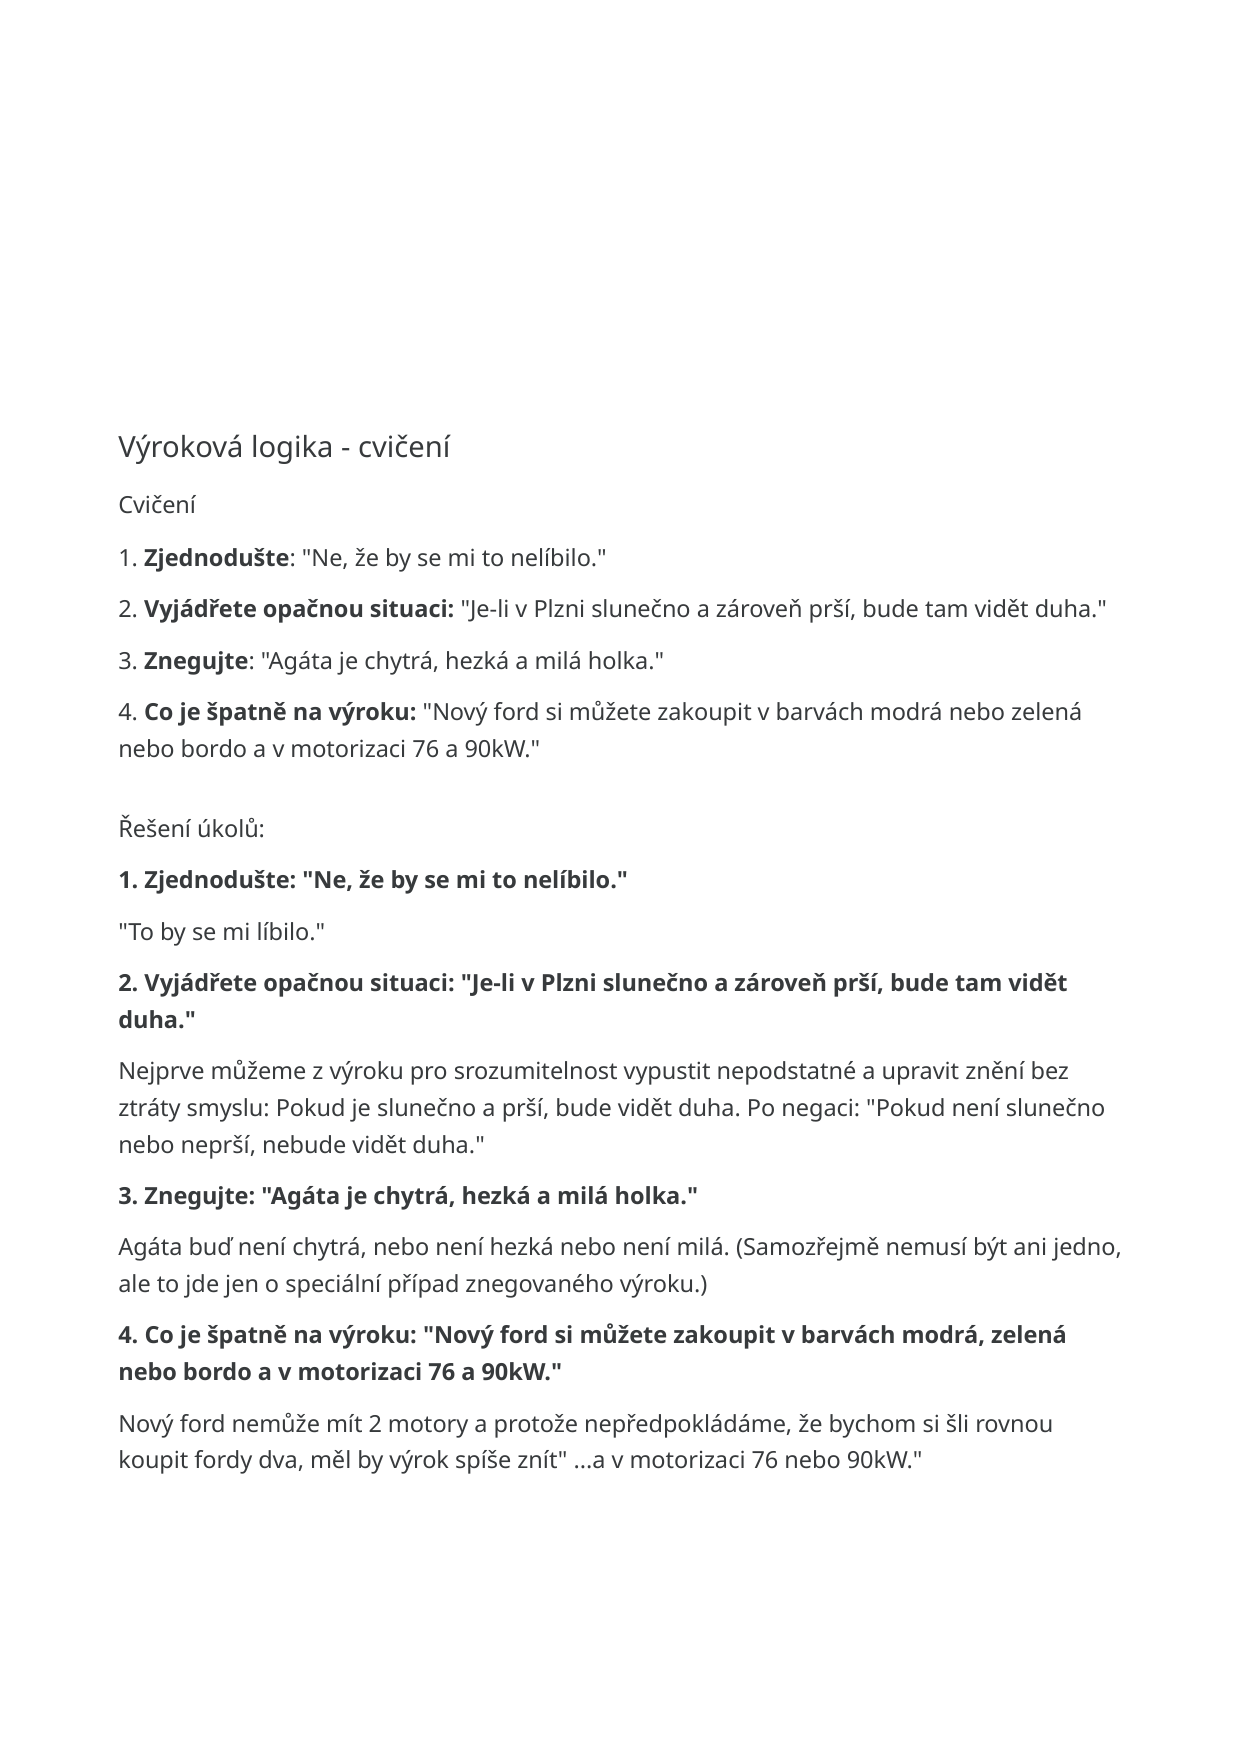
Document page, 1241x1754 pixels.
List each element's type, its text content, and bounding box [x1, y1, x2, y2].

text 2. Vyjádřete opačnou situaci: "Je-li v Plzni slunečno a zároveň prší, bude tam vidět duha." [118, 593, 1122, 625]
subtitle Cvičení [118, 488, 1122, 520]
text 3. Znegujte: "Agáta je chytrá, hezká a milá holka." [118, 1179, 1122, 1211]
text 4. Co je špatně na výroku: "Nový ford si můžete zakoupit v barvách modrá, zelená nebo bordo a v motorizaci 76 a 90kW." [118, 1319, 1122, 1388]
text Řešení úkolů: [118, 812, 1122, 844]
text Nový ford nemůže mít 2 motory a protože nepředpokládáme, že bychom si šli rovnou koupit fordy dva, měl by výrok spíše znít" ...a v motorizaci 76 nebo 90kW." [118, 1407, 1122, 1476]
text 3. Znegujte: "Agáta je chytrá, hezká a milá holka." [118, 644, 1122, 676]
text 4. Co je špatně na výroku: "Nový ford si můžete zakoupit v barvách modrá nebo zelená nebo bordo a v motorizaci 76 a 90kW." [118, 695, 1122, 764]
text Agáta buď není chytrá, nebo není hezká nebo není milá. (Samozřejmě nemusí být ani jedno, ale to jde jen o speciální případ znegovaného výroku.) [118, 1231, 1122, 1299]
text 1. Zjednodušte: "Ne, že by se mi to nelíbilo." [118, 541, 1122, 573]
subtitle Výroková logika - cvičení [118, 426, 1122, 466]
text 2. Vyjádřete opačnou situaci: "Je-li v Plzni slunečno a zároveň prší, bude tam vidět duha." [118, 966, 1122, 1035]
text 1. Zjednodušte: "Ne, že by se mi to nelíbilo." [118, 864, 1122, 896]
text "To by se mi líbilo." [118, 915, 1122, 947]
text Nejprve můžeme z výroku pro srozumitelnost vypustit nepodstatné a upravit znění bez ztráty smyslu: Pokud je slunečno a prší, bude vidět duha. Po negaci: "Pokud není slunečno nebo neprší, nebude vidět duha." [118, 1054, 1122, 1160]
